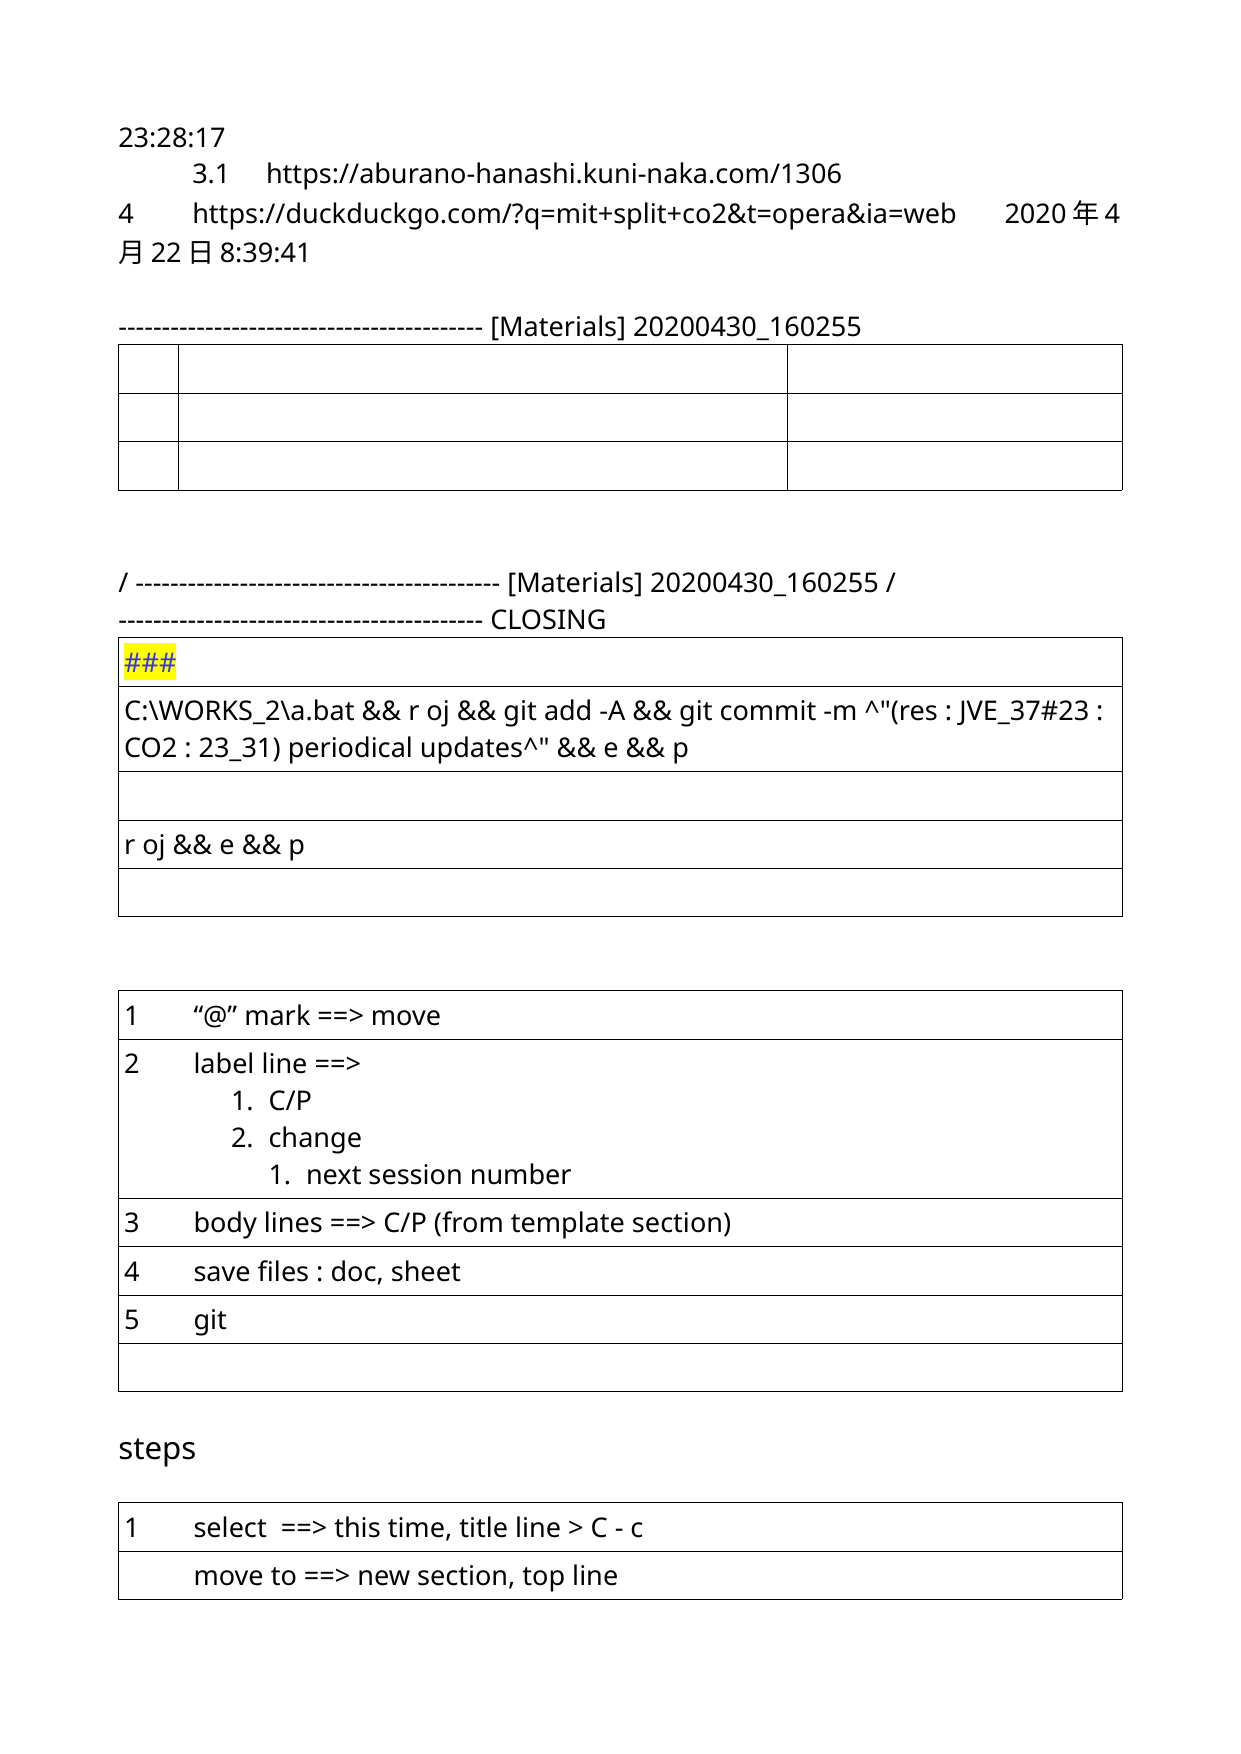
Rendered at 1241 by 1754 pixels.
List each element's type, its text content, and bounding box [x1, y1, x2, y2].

table_cell C:\WORKS_2\a.bat && r oj && git add -A && git commit -m ^"(res : JVE_37#23 : CO2 : 23_31) periodical updates^" && e && p [119, 687, 1122, 771]
table_cell [188, 1344, 1122, 1391]
text 3.1 https://aburano-hanashi.kuni-naka.com/1306 [118, 155, 1122, 192]
table_cell [119, 394, 178, 441]
table_cell body lines ==> C/P (from template section) [188, 1199, 1122, 1246]
table_header “@” mark ==> move [188, 991, 1122, 1039]
text steps [118, 1426, 1122, 1468]
table_cell r oj && e && p [119, 821, 1122, 868]
table_cell [119, 869, 1122, 916]
table_header select ==> this time, title line > C - c [188, 1503, 1122, 1551]
text 4 https://duckduckgo.com/?q=mit+split+co2&t=opera&ia=web 2020年4月22日8:39:41 [118, 192, 1122, 271]
table_cell save files : doc, sheet [188, 1247, 1122, 1294]
text ------------------------------------------ [Materials] 20200430_160255 [118, 307, 1122, 344]
table_cell [179, 394, 787, 441]
table_cell [119, 1344, 187, 1391]
text 23:28:17 [118, 118, 1122, 155]
table_cell 2 [119, 1040, 187, 1198]
table_header [788, 345, 1122, 393]
table_header [119, 345, 178, 393]
table_header [179, 345, 787, 393]
text ------------------------------------------ CLOSING [118, 600, 1122, 637]
table_cell [119, 1552, 187, 1599]
table_header 1 [119, 1503, 187, 1551]
table_cell [179, 442, 787, 490]
table_cell git [188, 1296, 1122, 1343]
text / ------------------------------------------ [Materials] 20200430_160255 / [118, 563, 1122, 600]
table_cell move to ==> new section, top line [188, 1552, 1122, 1599]
table_cell 4 [119, 1247, 187, 1294]
table_cell 3 [119, 1199, 187, 1246]
table_header ### [119, 638, 1122, 686]
table_cell [788, 394, 1122, 441]
table_cell label line ==> C/P change next session number [188, 1040, 1122, 1198]
table_cell [119, 772, 1122, 819]
table_cell [788, 442, 1122, 490]
table_cell 5 [119, 1296, 187, 1343]
table_header 1 [119, 991, 187, 1039]
table_cell [119, 442, 178, 490]
